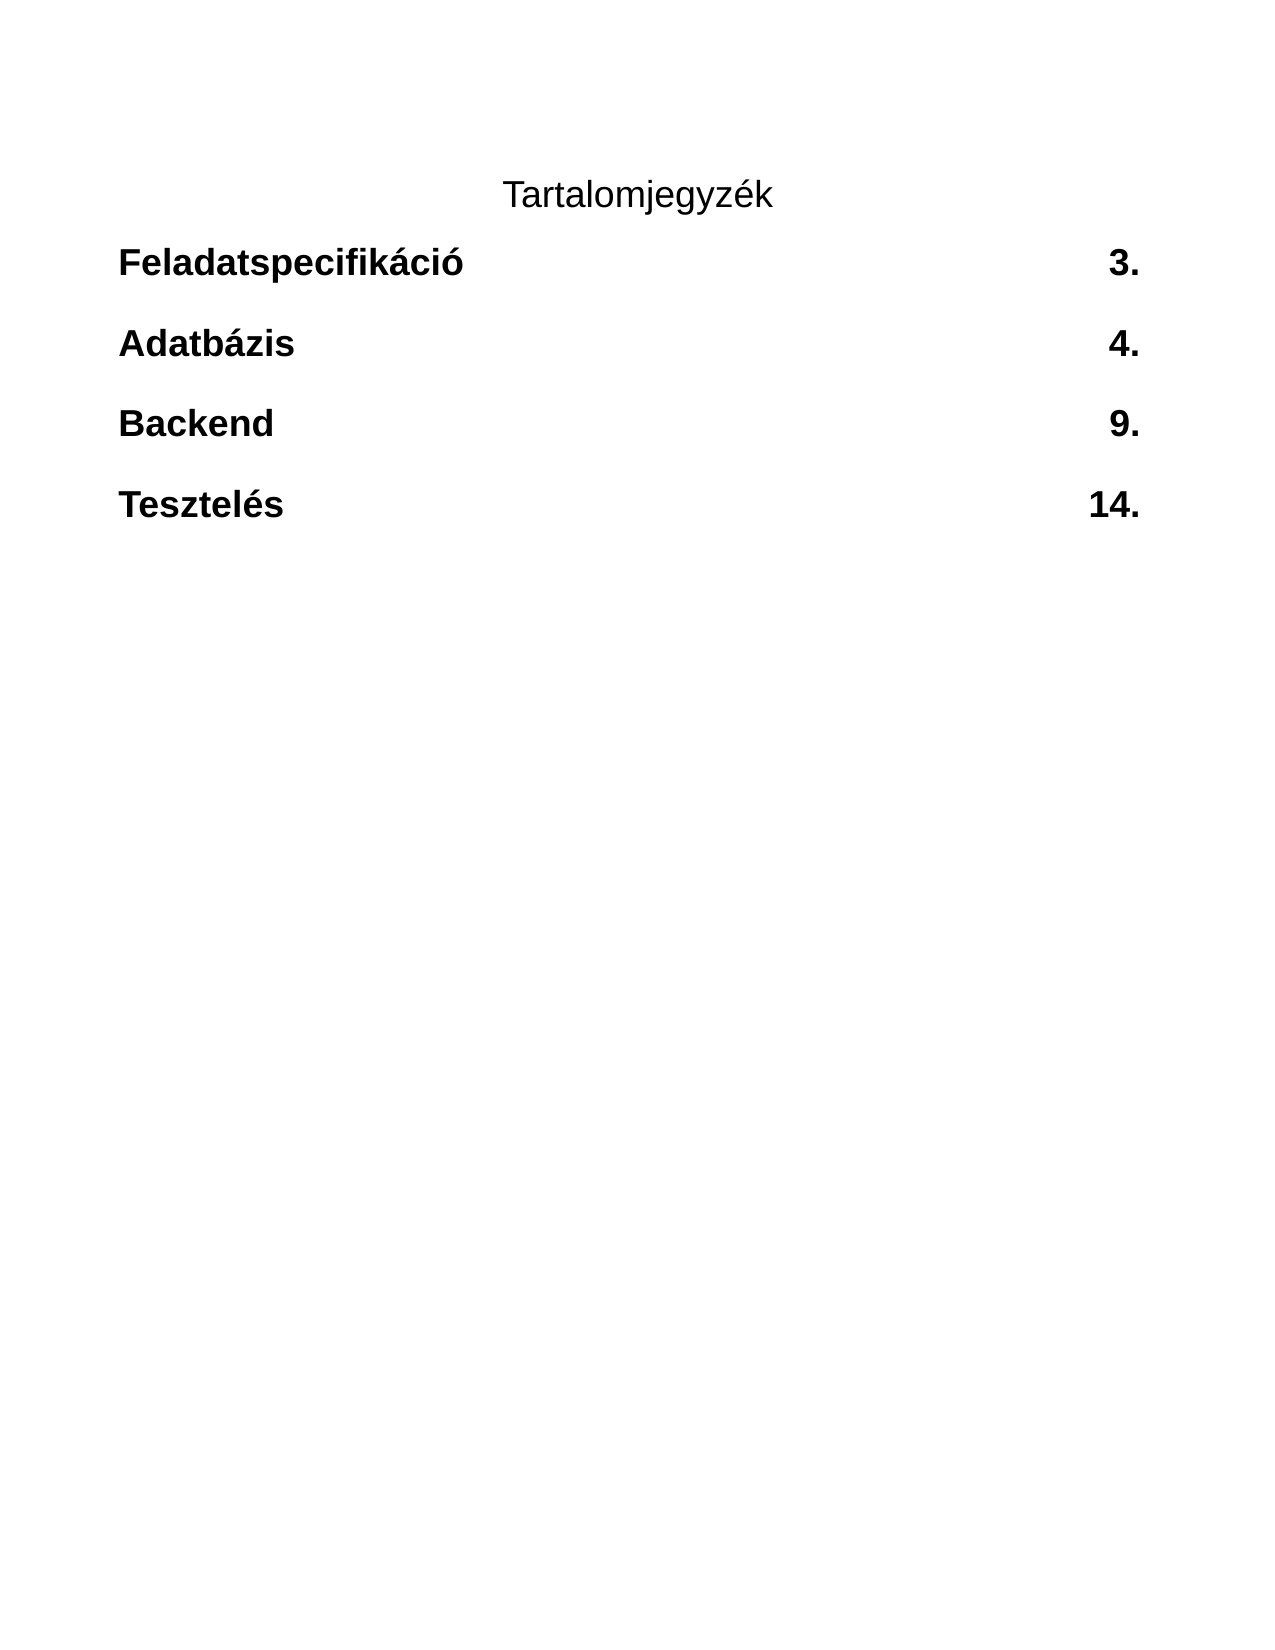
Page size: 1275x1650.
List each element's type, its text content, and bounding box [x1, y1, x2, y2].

subtitle Tesztelés 14. [118, 482, 1157, 525]
subtitle Feladatspecifikáció 3. [118, 240, 1157, 283]
text Tartalomjegyzék [118, 172, 1157, 215]
subtitle Adatbázis 4. [118, 321, 1157, 364]
subtitle Backend 9. [118, 401, 1157, 444]
